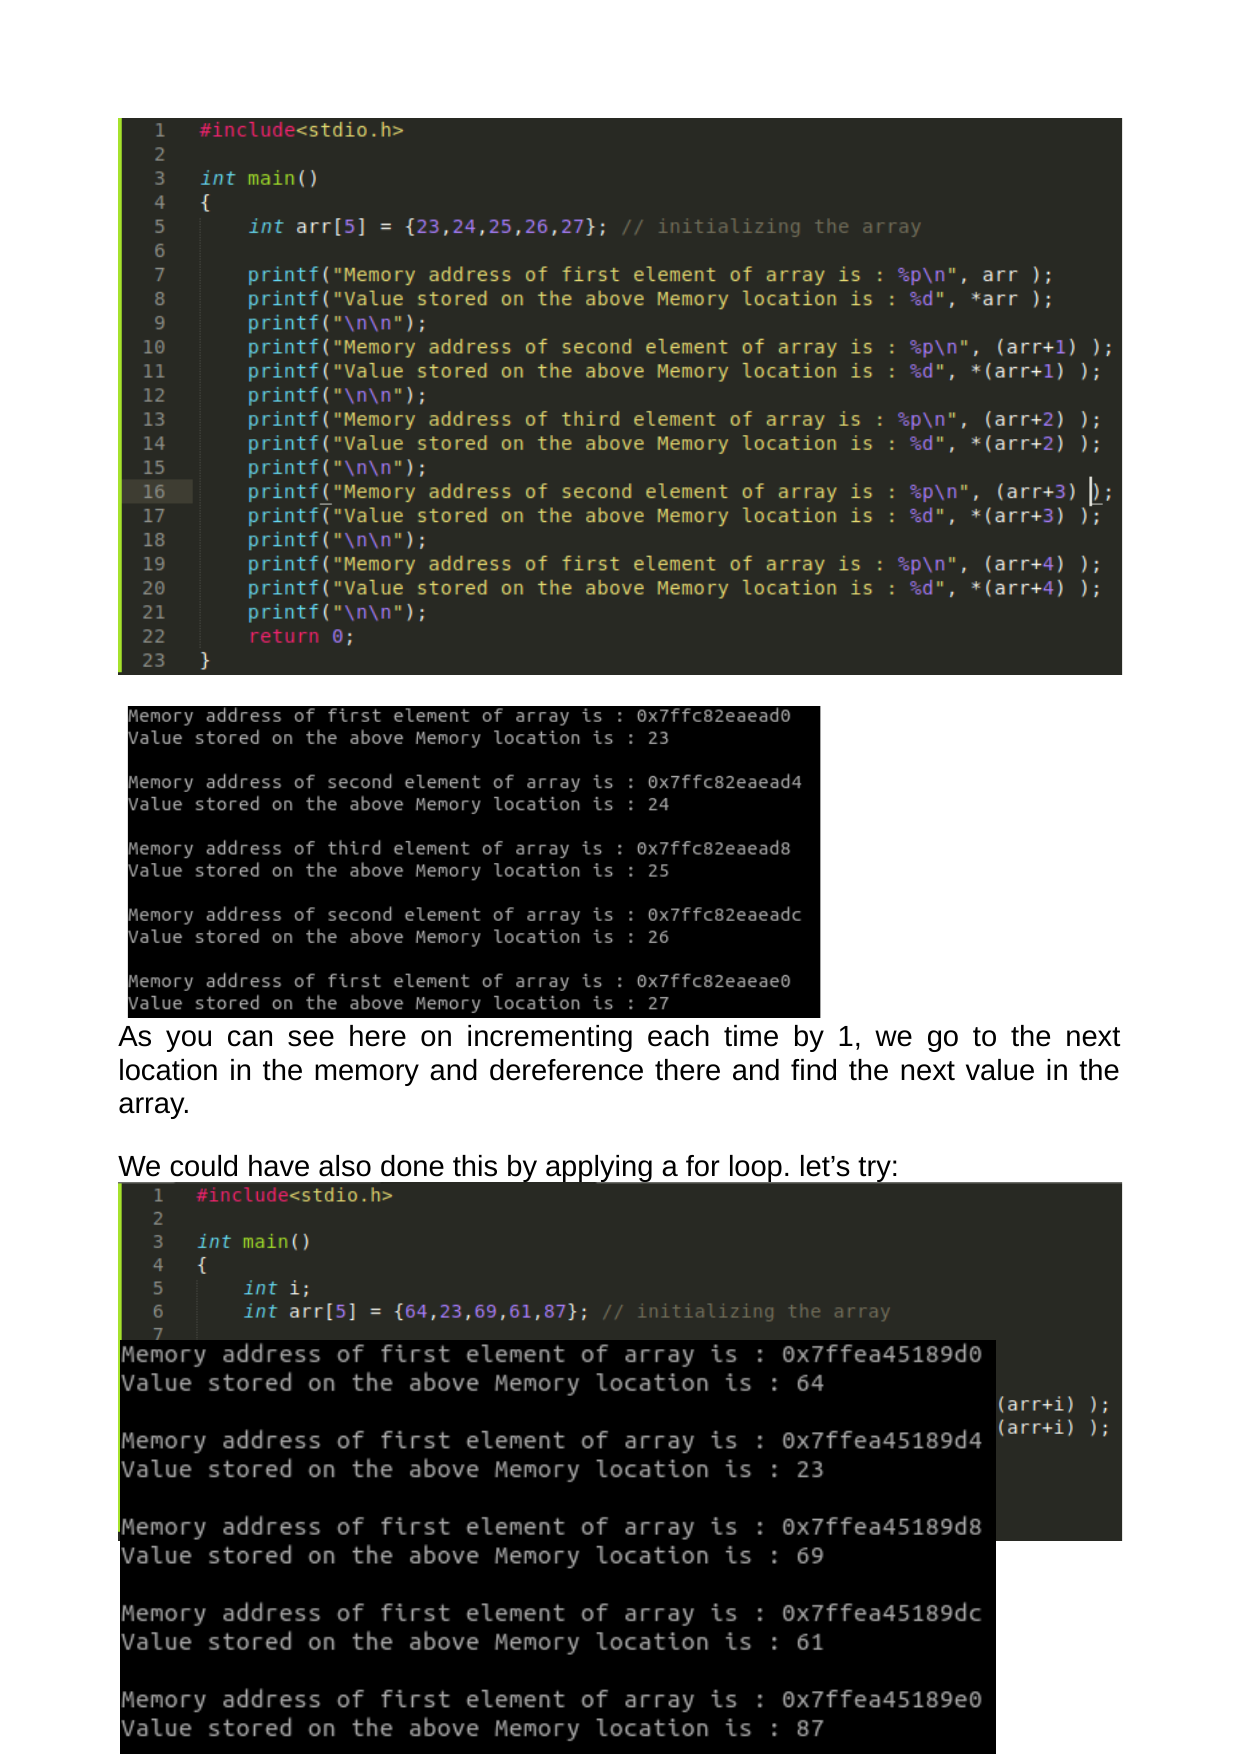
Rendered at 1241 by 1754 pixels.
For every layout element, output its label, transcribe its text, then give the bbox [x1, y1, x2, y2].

text We could have also done this by applying a for loop. let’s try: [118, 1148, 1122, 1182]
text As you can see here on incrementing each time by 1, we go to the next location in the memory and dereference there and find the next value in the array. [118, 1019, 1122, 1120]
